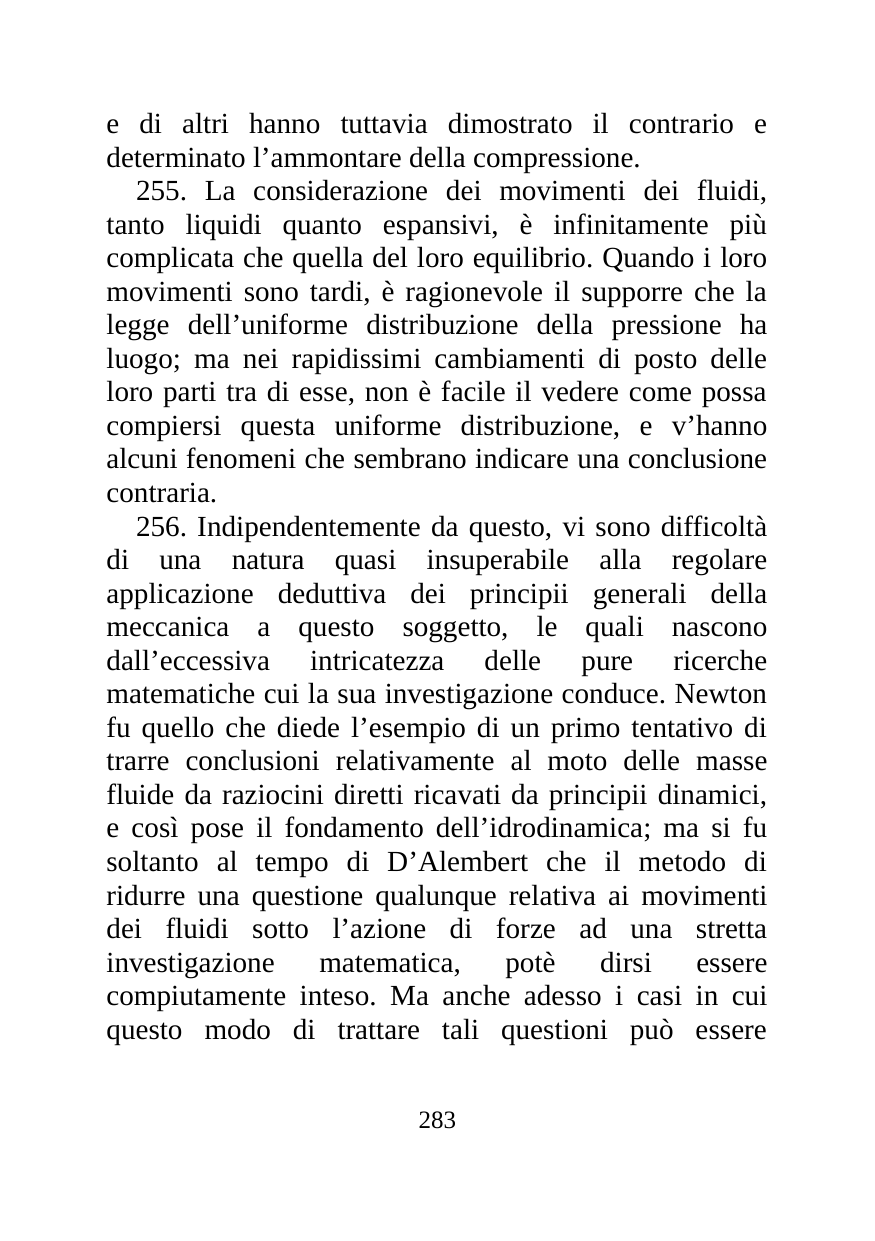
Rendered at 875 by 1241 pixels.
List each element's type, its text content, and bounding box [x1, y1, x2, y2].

text 255. La considerazione dei movimenti dei fluidi, tanto liquidi quanto espansivi, è infinitamente più complicata che quella del loro equilibrio. Quando i loro movimenti sono tardi, è ragionevole il supporre che la legge dell’uniforme distribuzione della pressione ha luogo; ma nei rapidissimi cambiamenti di posto delle loro parti tra di esse, non è facile il vedere come possa compiersi questa uniforme distribuzione, e v’hanno alcuni fenomeni che sembrano indicare una conclusione contraria. [106, 173, 768, 509]
text e di altri hanno tuttavia dimostrato il contrario e determinato l’ammontare della compressione. [106, 106, 768, 173]
text 256. Indipendentemente da questo, vi sono difficoltà di una natura quasi insuperabile alla regolare applicazione deduttiva dei principii generali della meccanica a questo soggetto, le quali nascono dall’eccessiva intricatezza delle pure ricerche matematiche cui la sua investigazione conduce. Newton fu quello che diede l’esempio di un primo tentativo di trarre conclusioni relativamente al moto delle masse fluide da raziocini diretti ricavati da principii dinamici, e così pose il fondamento dell’idrodinamica; ma si fu soltanto al tempo di D’Alembert che il metodo di ridurre una questione qualunque relativa ai movimenti dei fluidi sotto l’azione di forze ad una stretta investigazione matematica, potè dirsi essere compiutamente inteso. Ma anche adesso i casi in cui questo modo di trattare tali questioni può essere [106, 509, 768, 1045]
